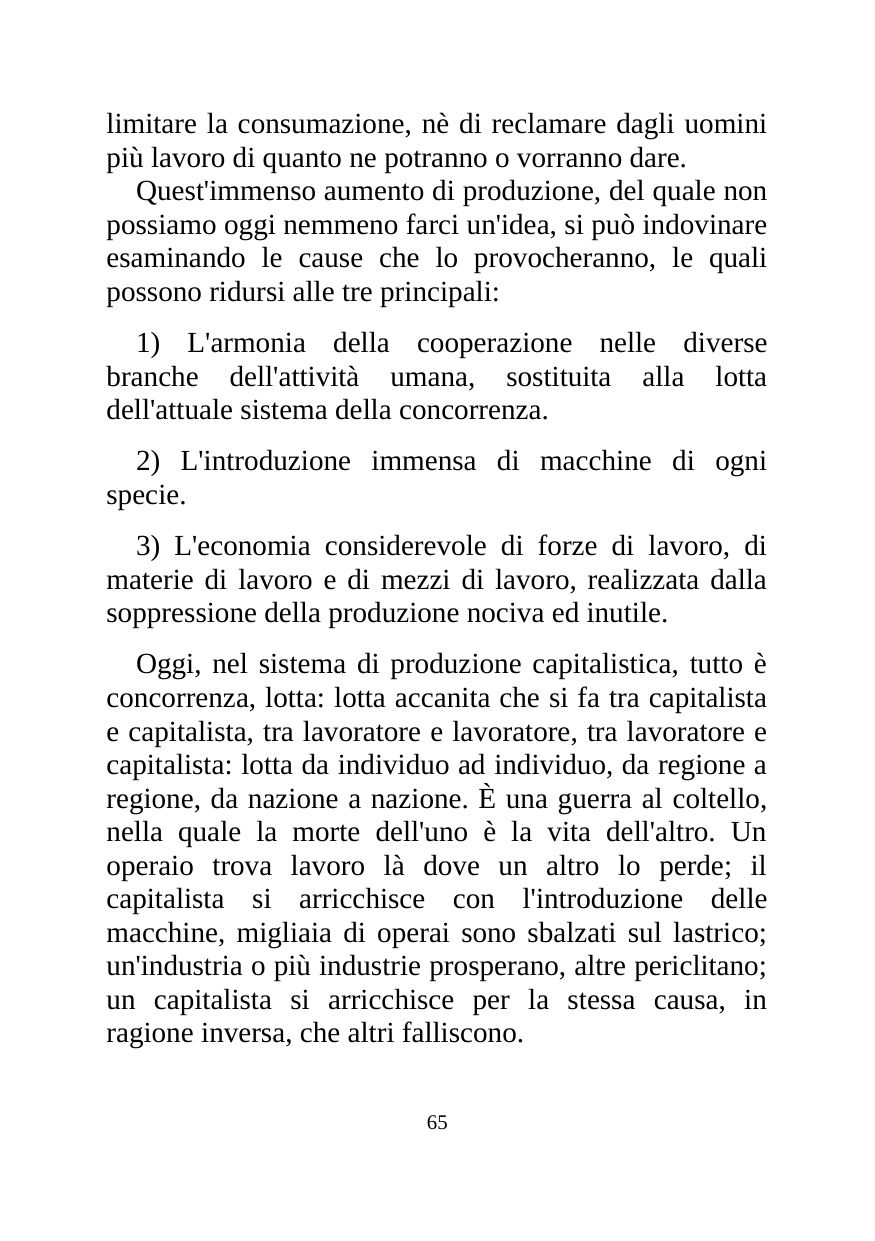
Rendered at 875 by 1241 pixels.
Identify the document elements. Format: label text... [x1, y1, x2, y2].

text 2) L'introduzione immensa di macchine di ogni specie. [106, 443, 768, 511]
text Oggi, nel sistema di produzione capitalistica, tutto è concorrenza, lotta: lotta accanita che si fa tra capitalista e capitalista, tra lavoratore e lavoratore, tra lavoratore e capitalista: lotta da individuo ad individuo, da regione a regione, da nazione a nazione. È una guerra al coltello, nella quale la morte dell'uno è la vita dell'altro. Un operaio trova lavoro là dove un altro lo perde; il capitalista si arricchisce con l'introduzione delle macchine, migliaia di operai sono sbalzati sul lastrico; un'industria o più industrie prosperano, altre periclitano; un capitalista si arricchisce per la stessa causa, in ragione inversa, che altri falliscono. [106, 647, 768, 1049]
text 3) L'economia considerevole di forze di lavoro, di materie di lavoro e di mezzi di lavoro, realizzata dalla soppressione della produzione nociva ed inutile. [106, 528, 768, 629]
text 1) L'armonia della cooperazione nelle diverse branche dell'attività umana, sostituita alla lotta dell'attuale sistema della concorrenza. [106, 325, 768, 426]
text limitare la consumazione, nè di reclamare dagli uomini più lavoro di quanto ne potranno o vorranno dare. [106, 106, 768, 173]
text Quest'immenso aumento di produzione, del quale non possiamo oggi nemmeno farci un'idea, si può indovinare esaminando le cause che lo provocheranno, le quali possono ridursi alle tre principali: [106, 173, 768, 307]
